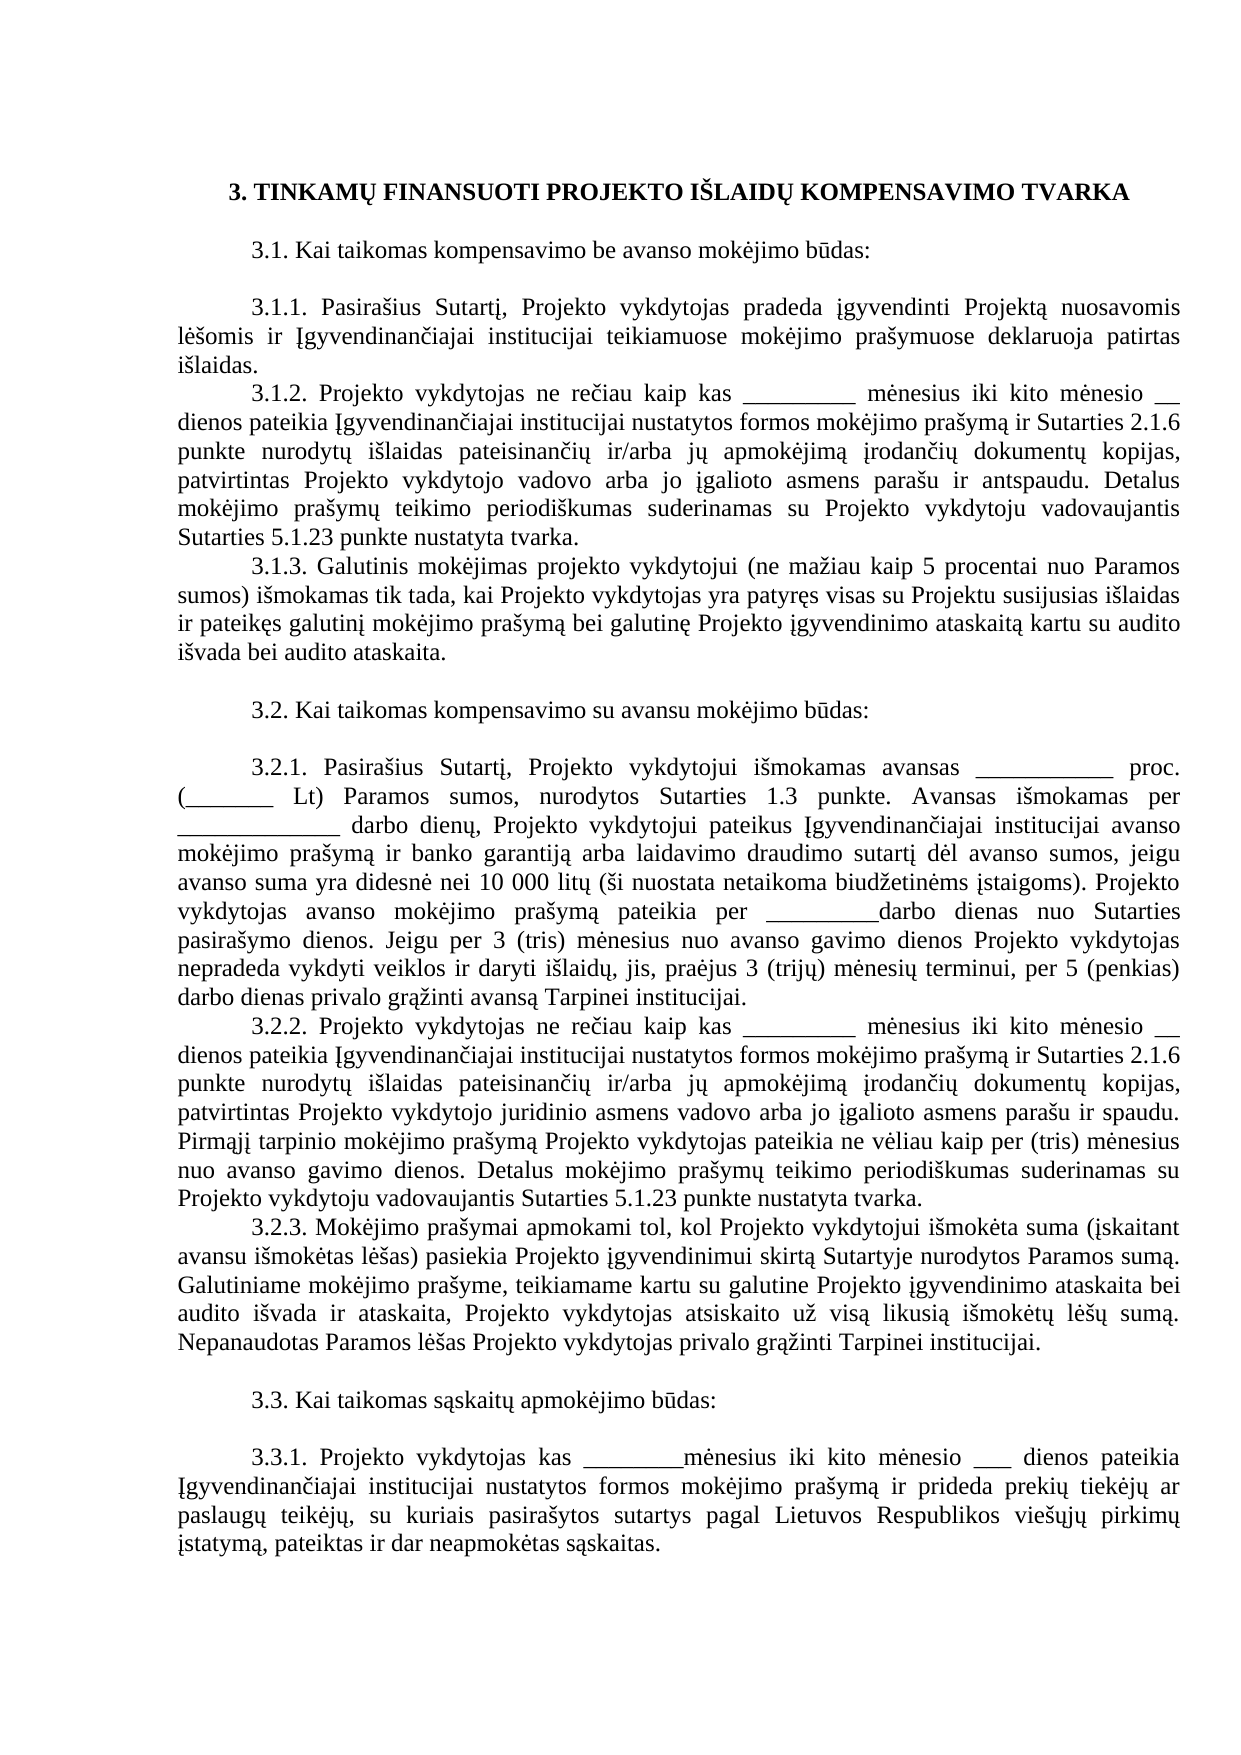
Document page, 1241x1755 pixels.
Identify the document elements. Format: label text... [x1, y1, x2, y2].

text 3.2.3. Mokėjimo prašymai apmokami tol, kol Projekto vykdytojui išmokėta suma (įskaitant avansu išmokėtas lėšas) pasiekia Projekto įgyvendinimui skirtą Sutartyje nurodytos Paramos sumą. Galutiniame mokėjimo prašyme, teikiamame kartu su galutine Projekto įgyvendinimo ataskaita bei audito išvada ir ataskaita, Projekto vykdytojas atsiskaito už visą likusią išmokėtų lėšų sumą. Nepanaudotas Paramos lėšas Projekto vykdytojas privalo grąžinti Tarpinei institucijai. [177, 1212, 1181, 1356]
text 3.2.1. Pasirašius Sutartį, Projekto vykdytojui išmokamas avansas ___________ proc. (_______ Lt) Paramos sumos, nurodytos Sutarties 1.3 punkte. Avansas išmokamas per _____________ darbo dienų, Projekto vykdytojui pateikus Įgyvendinančiajai institucijai avanso mokėjimo prašymą ir banko garantiją arba laidavimo draudimo sutartį dėl avanso sumos, jeigu avanso suma yra didesnė nei 10 000 litų (ši nuostata netaikoma biudžetinėms įstaigoms). Projekto vykdytojas avanso mokėjimo prašymą pateikia per _________darbo dienas nuo Sutarties pasirašymo dienos. Jeigu per 3 (tris) mėnesius nuo avanso gavimo dienos Projekto vykdytojas nepradeda vykdyti veiklos ir daryti išlaidų, jis, praėjus 3 (trijų) mėnesių terminui, per 5 (penkias) darbo dienas privalo grąžinti avansą Tarpinei institucijai. [177, 752, 1181, 1011]
text 3.1. Kai taikomas kompensavimo be avanso mokėjimo būdas: [177, 235, 1181, 263]
text 3.3.1. Projekto vykdytojas kas ________mėnesius iki kito mėnesio ___ dienos pateikia Įgyvendinančiajai institucijai nustatytos formos mokėjimo prašymą ir prideda prekių tiekėjų ar paslaugų teikėjų, su kuriais pasirašytos sutartys pagal Lietuvos Respublikos viešųjų pirkimų įstatymą, pateiktas ir dar neapmokėtas sąskaitas. [177, 1442, 1181, 1557]
text 3.2. Kai taikomas kompensavimo su avansu mokėjimo būdas: [177, 695, 1181, 723]
text 3.2.2. Projekto vykdytojas ne rečiau kaip kas _________ mėnesius iki kito mėnesio __ dienos pateikia Įgyvendinančiajai institucijai nustatytos formos mokėjimo prašymą ir Sutarties 2.1.6 punkte nurodytų išlaidas pateisinančių ir/arba jų apmokėjimą įrodančių dokumentų kopijas, patvirtintas Projekto vykdytojo juridinio asmens vadovo arba jo įgalioto asmens parašu ir spaudu. Pirmąjį tarpinio mokėjimo prašymą Projekto vykdytojas pateikia ne vėliau kaip per (tris) mėnesius nuo avanso gavimo dienos. Detalus mokėjimo prašymų teikimo periodiškumas suderinamas su Projekto vykdytoju vadovaujantis Sutarties 5.1.23 punkte nustatyta tvarka. [177, 1011, 1181, 1212]
text 3.1.3. Galutinis mokėjimas projekto vykdytojui (ne mažiau kaip 5 procentai nuo Paramos sumos) išmokamas tik tada, kai Projekto vykdytojas yra patyręs visas su Projektu susijusias išlaidas ir pateikęs galutinį mokėjimo prašymą bei galutinę Projekto įgyvendinimo ataskaitą kartu su audito išvada bei audito ataskaita. [177, 551, 1181, 666]
text 3.3. Kai taikomas sąskaitų apmokėjimo būdas: [177, 1385, 1181, 1413]
text 3. TINKAMŲ FINANSUOTI PROJEKTO IŠLAIDŲ KOMPENSAVIMO TVARKA [177, 177, 1181, 206]
text 3.1.1. Pasirašius Sutartį, Projekto vykdytojas pradeda įgyvendinti Projektą nuosavomis lėšomis ir Įgyvendinančiajai institucijai teikiamuose mokėjimo prašymuose deklaruoja patirtas išlaidas. [177, 292, 1181, 378]
text 3.1.2. Projekto vykdytojas ne rečiau kaip kas _________ mėnesius iki kito mėnesio __ dienos pateikia Įgyvendinančiajai institucijai nustatytos formos mokėjimo prašymą ir Sutarties 2.1.6 punkte nurodytų išlaidas pateisinančių ir/arba jų apmokėjimą įrodančių dokumentų kopijas, patvirtintas Projekto vykdytojo vadovo arba jo įgalioto asmens parašu ir antspaudu. Detalus mokėjimo prašymų teikimo periodiškumas suderinamas su Projekto vykdytoju vadovaujantis Sutarties 5.1.23 punkte nustatyta tvarka. [177, 378, 1181, 551]
